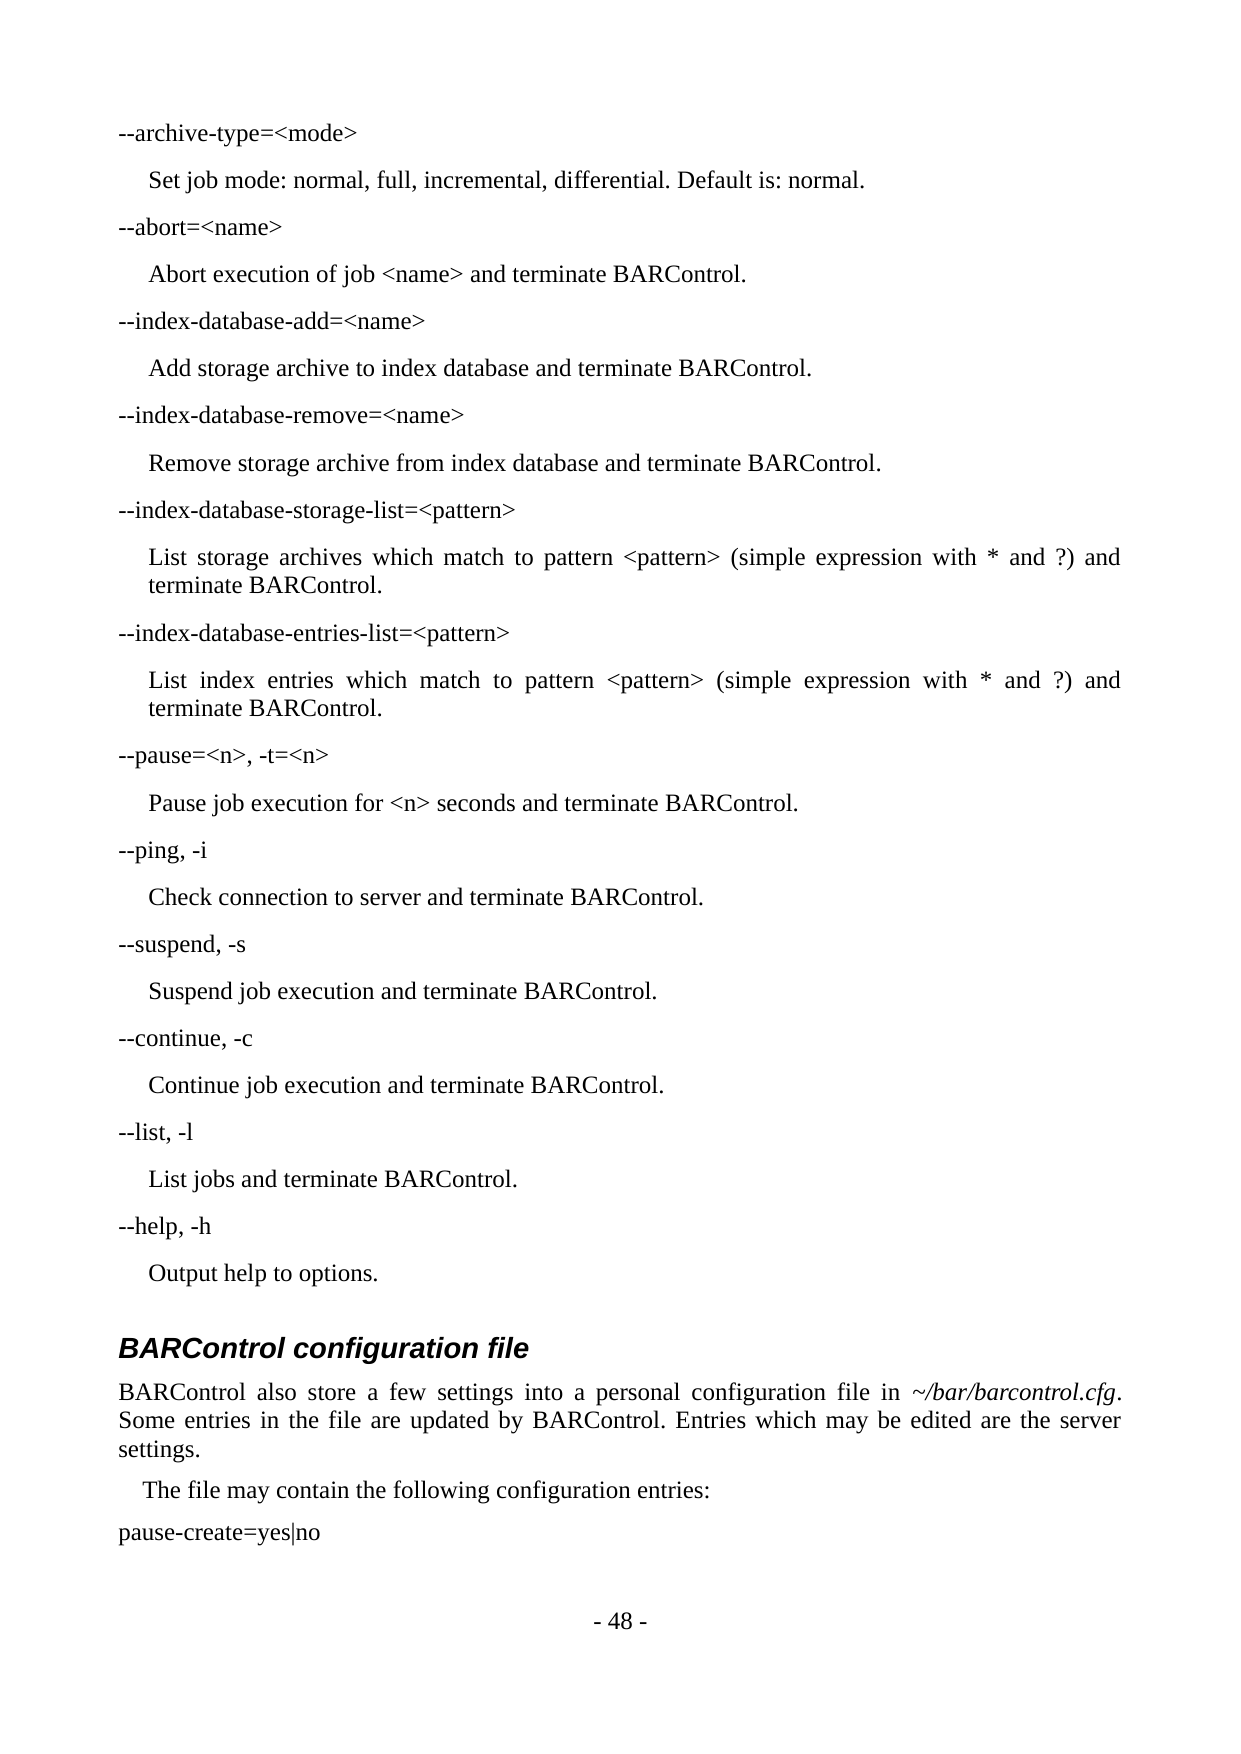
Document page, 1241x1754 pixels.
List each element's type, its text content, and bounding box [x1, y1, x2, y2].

text List jobs and terminate BARControl. [148, 1164, 1122, 1193]
text Pause job execution for <n> seconds and terminate BARControl. [148, 788, 1122, 816]
title --index-database-storage-list=<pattern> [118, 495, 1122, 523]
text List storage archives which match to pattern <pattern> (simple expression with * and ?) and terminate BARControl. [148, 542, 1122, 599]
title --continue, -c [118, 1023, 1122, 1052]
text Output help to options. [148, 1258, 1122, 1287]
title --index-database-add=<name> [118, 306, 1122, 335]
text Remove storage archive from index database and terminate BARControl. [148, 448, 1122, 476]
text Abort execution of job <name> and terminate BARControl. [148, 259, 1122, 288]
title --list, -l [118, 1117, 1122, 1146]
text Check connection to server and terminate BARControl. [148, 882, 1122, 911]
text The file may contain the following configuration entries: [118, 1475, 1122, 1504]
text Continue job execution and terminate BARControl. [148, 1070, 1122, 1099]
title --help, -h [118, 1211, 1122, 1240]
subtitle BARControl configuration file [118, 1331, 1122, 1364]
text BARControl also store a few settings into a personal configuration file in ~/bar/barcontrol.cfg. Some entries in the file are updated by BARControl. Entries which may be edited are the server settings. [118, 1377, 1122, 1463]
text Suspend job execution and terminate BARControl. [148, 976, 1122, 1005]
title --index-database-entries-list=<pattern> [118, 618, 1122, 646]
text List index entries which match to pattern <pattern> (simple expression with * and ?) and terminate BARControl. [148, 665, 1122, 722]
title --ping, -i [118, 835, 1122, 863]
title --suspend, -s [118, 929, 1122, 958]
title --pause=<n>, -t=<n> [118, 741, 1122, 769]
title --index-database-remove=<name> [118, 401, 1122, 429]
text Set job mode: normal, full, incremental, differential. Default is: normal. [148, 165, 1122, 194]
title --archive-type=<mode> [118, 118, 1122, 147]
text Add storage archive to index database and terminate BARControl. [148, 353, 1122, 382]
title pause-create=yes|no [118, 1517, 1122, 1545]
title --abort=<name> [118, 212, 1122, 241]
